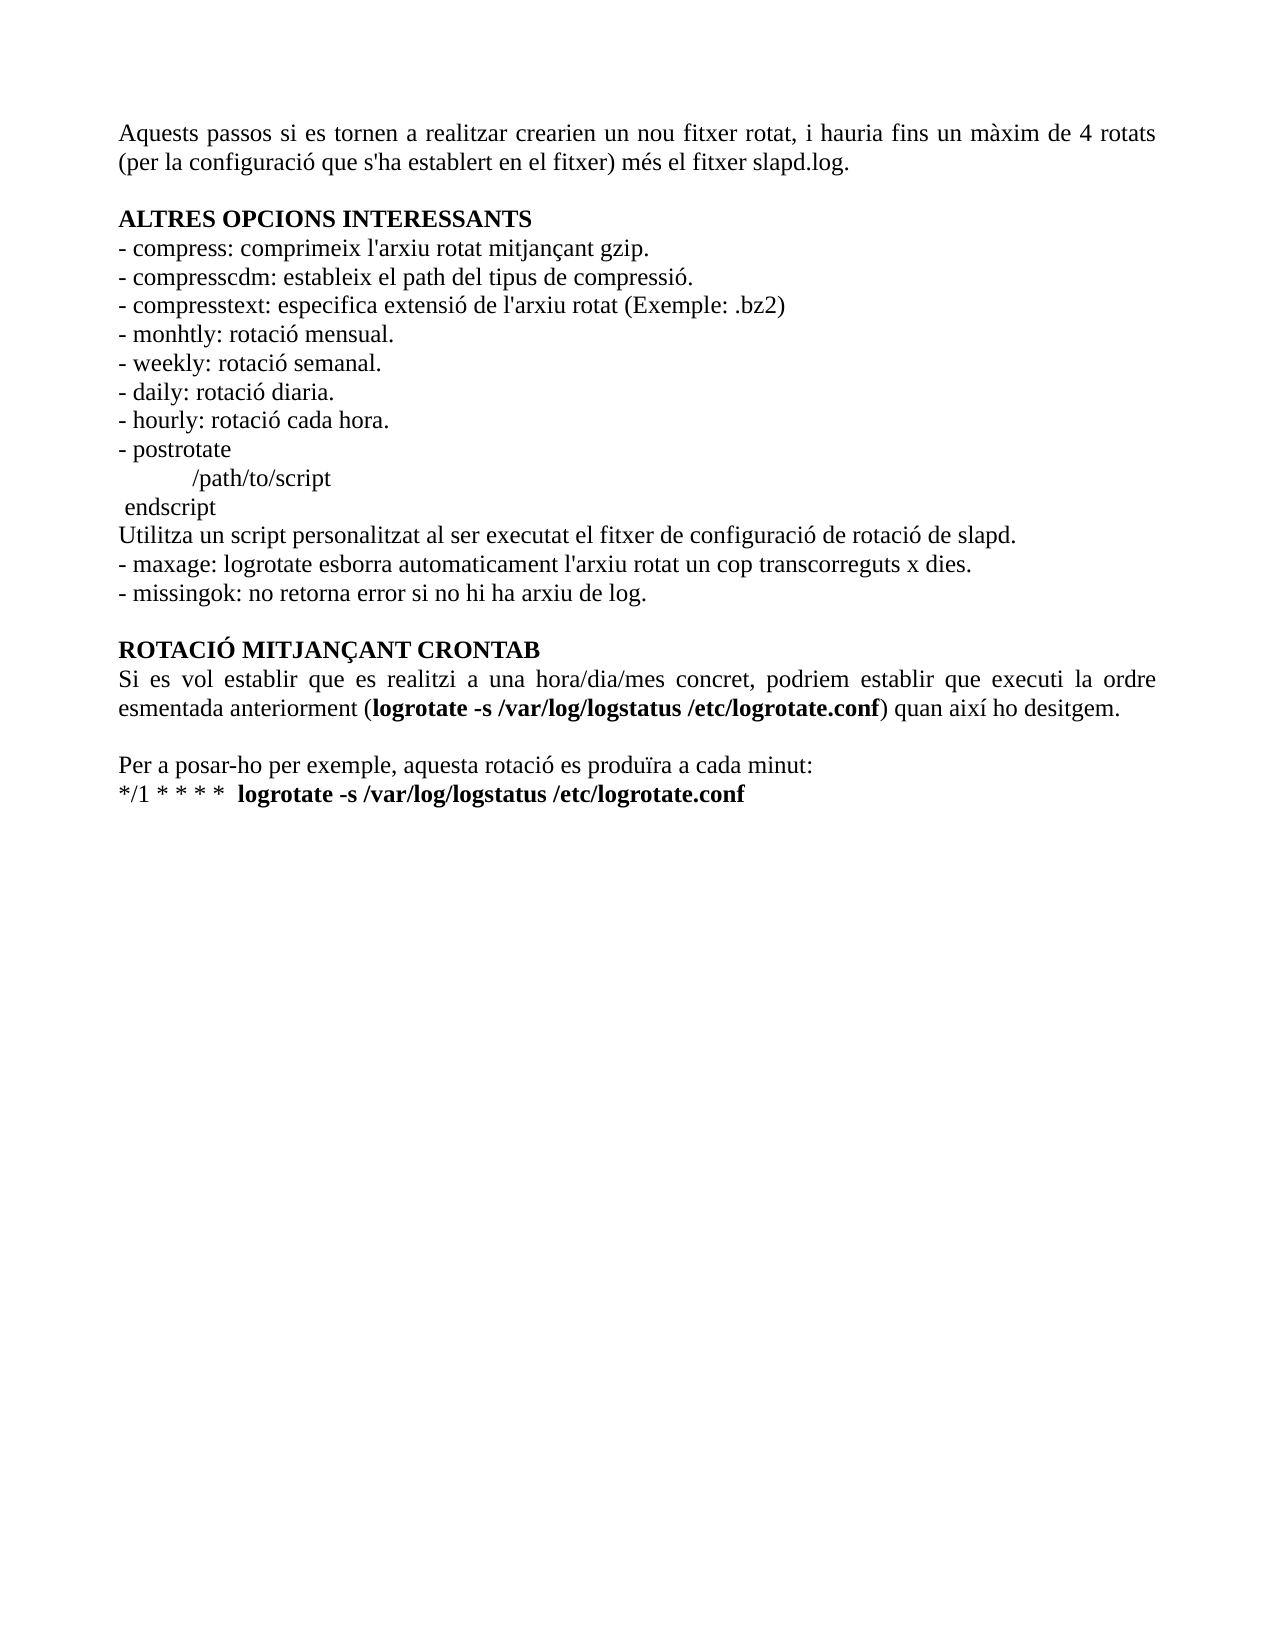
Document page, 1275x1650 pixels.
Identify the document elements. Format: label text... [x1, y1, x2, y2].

text - postrotate [118, 434, 1157, 463]
text ROTACIÓ MITJANÇANT CRONTAB [118, 636, 1157, 664]
text - missingok: no retorna error si no hi ha arxiu de log. [118, 578, 1157, 607]
text - compresscdm: estableix el path del tipus de compressió. [118, 262, 1157, 291]
text ALTRES OPCIONS INTERESSANTS [118, 204, 1157, 233]
text - compresstext: especifica extensió de l'arxiu rotat (Exemple: .bz2) [118, 291, 1157, 319]
text */1 * * * * logrotate -s /var/log/logstatus /etc/logrotate.conf [118, 779, 1157, 808]
text - monhtly: rotació mensual. [118, 319, 1157, 348]
text - weekly: rotació semanal. [118, 348, 1157, 377]
text Utilitza un script personalitzat al ser executat el fitxer de configuració de rotació de slapd. [118, 521, 1157, 549]
text Aquests passos si es tornen a realitzar crearien un nou fitxer rotat, i hauria fins un màxim de 4 rotats (per la configuració que s'ha establert en el fitxer) més el fitxer slapd.log. [118, 118, 1157, 176]
text - hourly: rotació cada hora. [118, 406, 1157, 434]
text - daily: rotació diaria. [118, 377, 1157, 406]
text - maxage: logrotate esborra automaticament l'arxiu rotat un cop transcorreguts x dies. [118, 549, 1157, 578]
text Per a posar-ho per exemple, aquesta rotació es produïra a cada minut: [118, 751, 1157, 779]
text Si es vol establir que es realitzi a una hora/dia/mes concret, podriem establir que executi la ordre esmentada anteriorment (logrotate -s /var/log/logstatus /etc/logrotate.conf) quan així ho desitgem. [118, 664, 1157, 722]
text endscript [118, 492, 1157, 521]
text /path/to/script [118, 463, 1157, 492]
text - compress: comprimeix l'arxiu rotat mitjançant gzip. [118, 233, 1157, 262]
